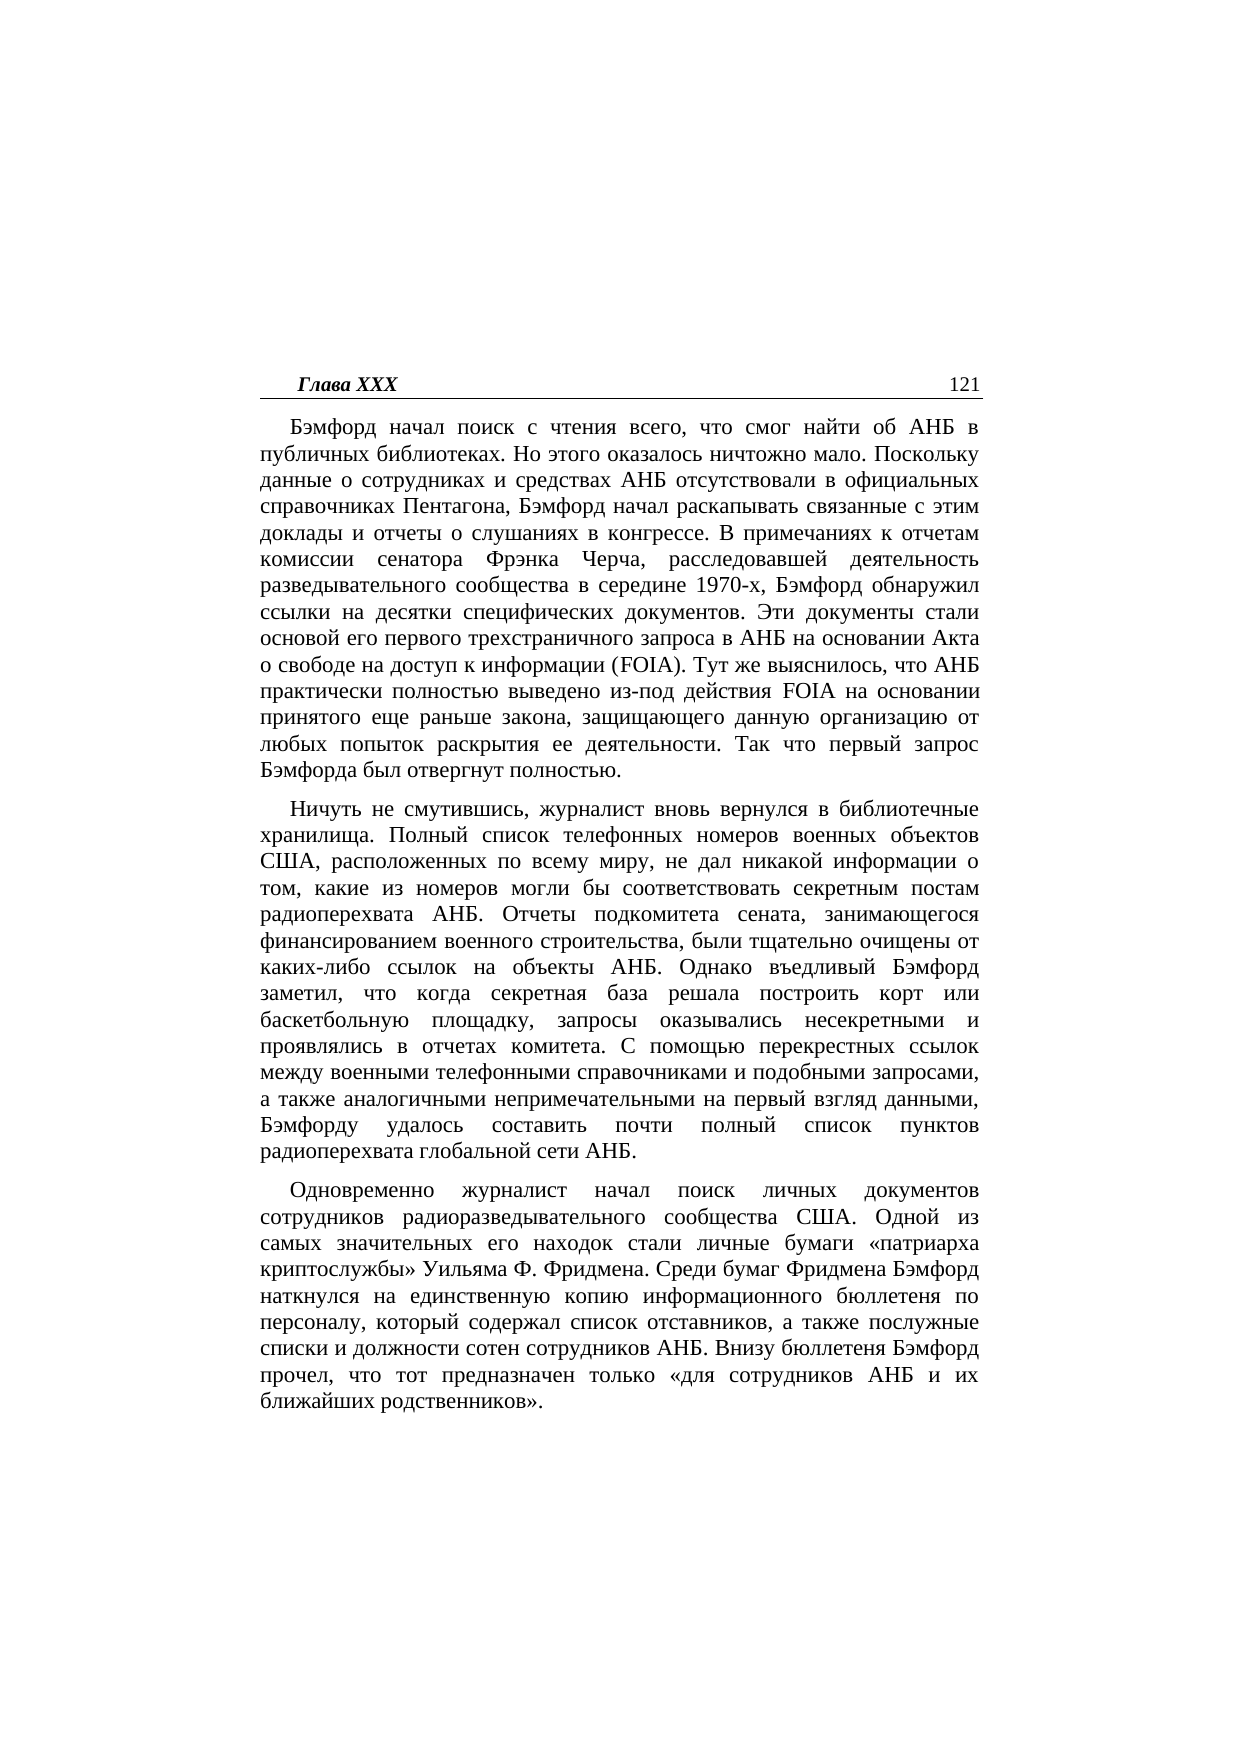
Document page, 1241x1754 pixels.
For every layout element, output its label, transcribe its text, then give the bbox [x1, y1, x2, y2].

text Одновременно журналист начал поиск личных документов сотрудников радиоразведывательного сообщества США. Одной из самых значительных его находок стали личные бумаги «патриарха криптослужбы» Уильяма Ф. Фридмена. Среди бумаг Фридмена Бэмфорд наткнулся на единственную копию информационного бюллетеня по персоналу, который содержал список отставников, а также послужные списки и должности сотен сотрудников АНБ. Внизу бюллетеня Бэмфорд прочел, что тот предназначен только «для сотрудников АНБ и их ближайших родственников». [260, 1176, 980, 1413]
text Ничуть не смутившись, журналист вновь вернулся в библиотечные хранилища. Полный список телефонных номеров военных объектов США, расположенных по всему миру, не дал никакой информации о том, какие из номеров могли бы соответствовать секретным постам радиоперехвата АНБ. Отчеты подкомитета сената, занимающегося финансированием военного строительства, были тщательно очищены от каких-либо ссылок на объекты АНБ. Однако въедливый Бэмфорд заметил, что когда секретная база решала построить корт или баскетбольную площадку, запросы оказывались несекретными и проявлялись в отчетах комитета. С помощью перекрестных ссылок между военными телефонными справочниками и подобными запросами, а также аналогичными непримечательными на первый взгляд данными, Бэмфорду удалось составить почти полный список пунктов радиоперехвата глобальной сети АНБ. [260, 795, 980, 1164]
text Бэмфорд начал поиск с чтения всего, что смог найти об АНБ в публичных библиотеках. Но этого оказалось ничтожно мало. Поскольку данные о сотрудниках и средствах АНБ отсутствовали в официальных справочниках Пентагона, Бэмфорд начал раскапывать связанные с этим доклады и отчеты о слушаниях в конгрессе. В примечаниях к отчетам комиссии сенатора Фрэнка Черча, расследовавшей деятельность разведывательного сообщества в середине 1970-х, Бэмфорд обнаружил ссылки на десятки специфических документов. Эти документы стали основой его первого трехстраничного запроса в АНБ на основании Акта о свободе на доступ к информации (FOIA). Тут же выяснилось, что АНБ практически полностью выведено из-под действия FOIA на основании принятого еще раньше закона, защищающего данную организацию от любых попыток раскрытия ее деятельности. Так что первый запрос Бэмфорда был отвергнут полностью. [260, 413, 980, 782]
